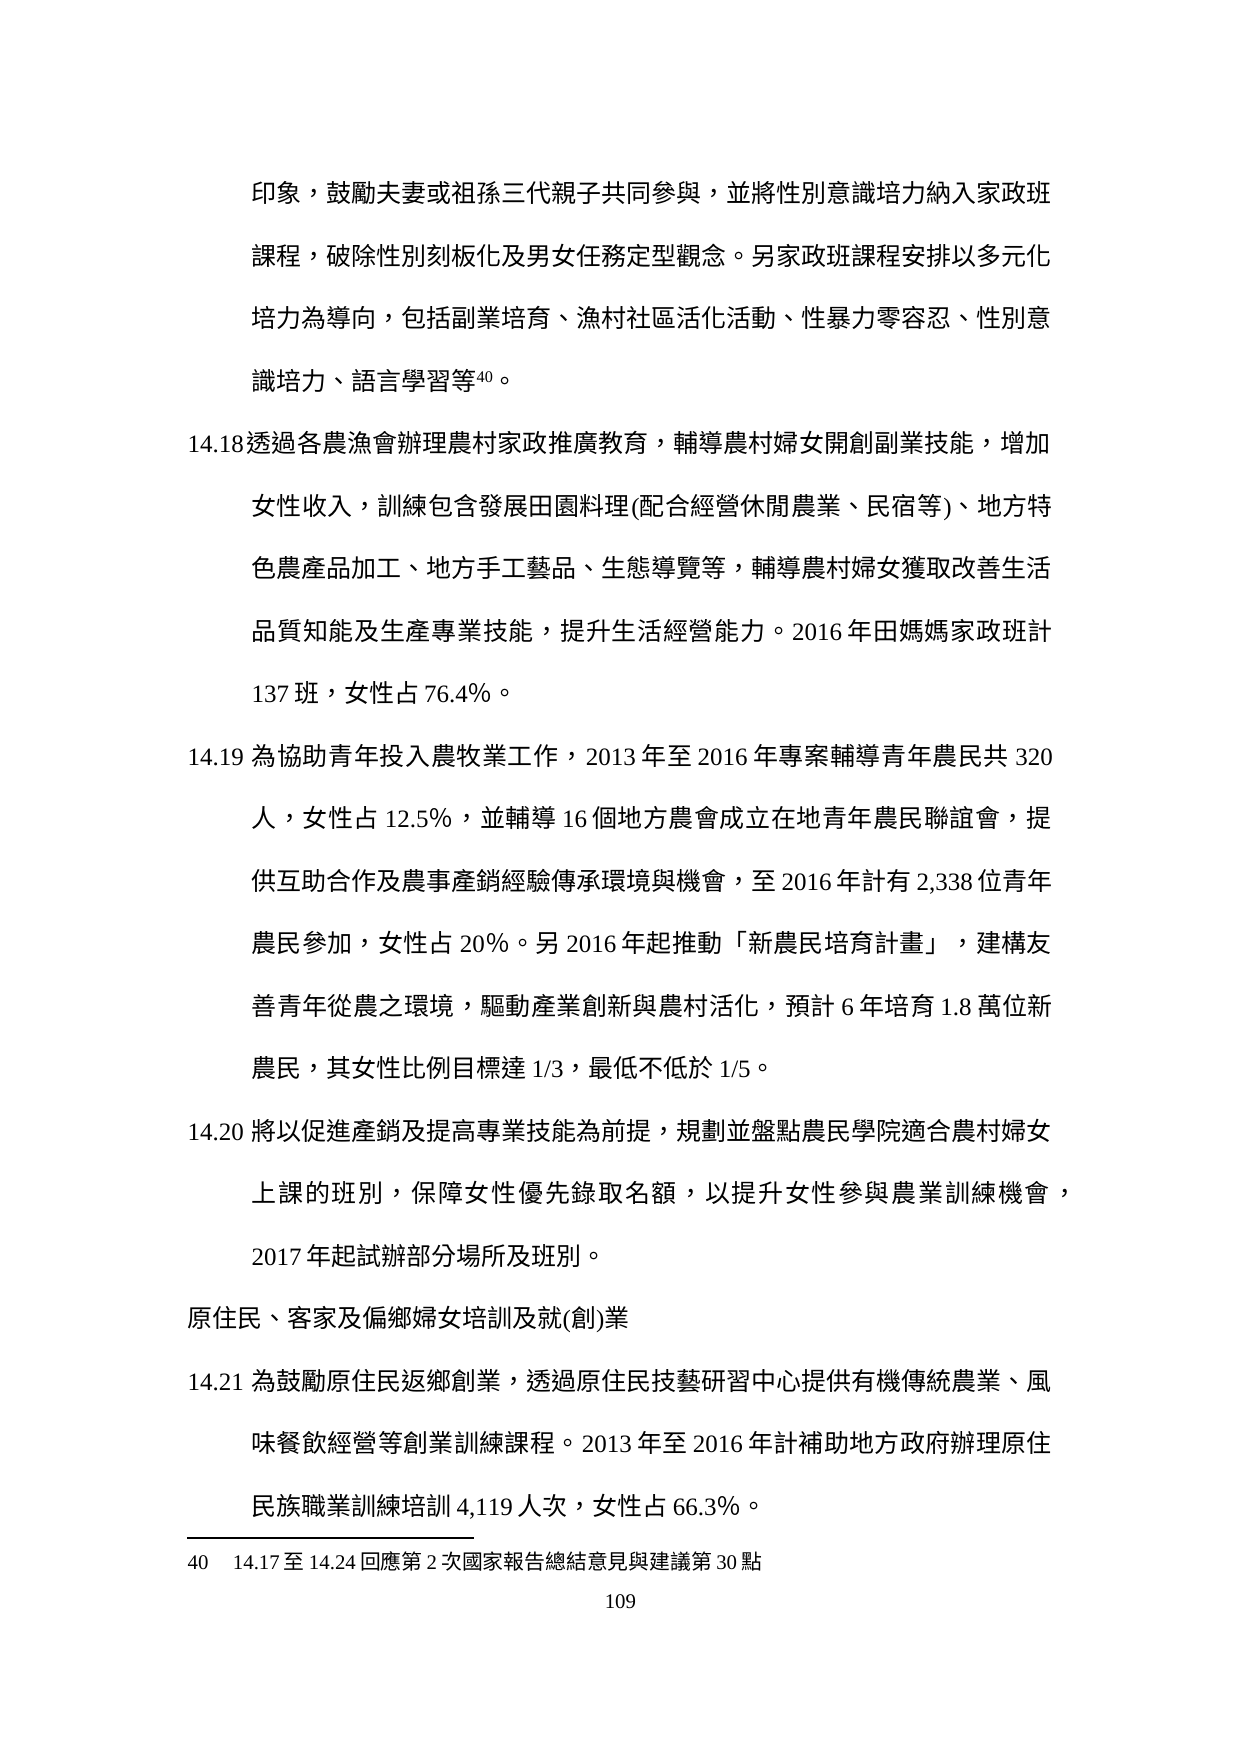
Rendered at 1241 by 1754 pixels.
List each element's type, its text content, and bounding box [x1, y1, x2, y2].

list 將以促進產銷及提高專業技能為前提，規劃並盤點農民學院適合農村婦女上課的班別，保障女性優先錄取名額，以提升女性參與農業訓練機會，2017年起試辦部分場所及班別。 [187, 1087, 1053, 1275]
list 為鼓勵原住民返鄉創業，透過原住民技藝研習中心提供有機傳統農業、風味餐飲經營等創業訓練課程。2013年至2016年計補助地方政府辦理原住民族職業訓練培訓4,119人次，女性占66.3％。 [187, 1337, 1053, 1525]
list 為協助青年投入農牧業工作，2013年至2016年專案輔導青年農民共320人，女性占12.5％，並輔導16個地方農會成立在地青年農民聯誼會，提供互助合作及農事產銷經驗傳承環境與機會，至2016年計有2,338位青年農民參加，女性占20％。另2016年起推動「新農民培育計畫」，建構友善青年從農之環境，驅動產業創新與農村活化，預計6年培育1.8萬位新農民，其女性比例目標達1/3，最低不低於1/5。 [187, 712, 1053, 1087]
list 14.17至14.24回應第2次國家報告總結意見與建議第30點 [187, 1538, 1053, 1576]
text 原住民、客家及偏鄉婦女培訓及就(創)業 [187, 1275, 1053, 1337]
list 印象，鼓勵夫妻或祖孫三代親子共同參與，並將性別意識培力納入家政班課程，破除性別刻板化及男女任務定型觀念。另家政班課程安排以多元化培力為導向，包括副業培育、漁村社區活化活動、性暴力零容忍、性別意識培力、語言學習等。 [187, 150, 1053, 400]
list 透過各農漁會辦理農村家政推廣教育，輔導農村婦女開創副業技能，增加女性收入，訓練包含發展田園料理(配合經營休閒農業、民宿等)、地方特色農產品加工、地方手工藝品、生態導覽等，輔導農村婦女獲取改善生活品質知能及生產專業技能，提升生活經營能力。2016年田媽媽家政班計137班，女性占76.4％。 [187, 400, 1053, 712]
